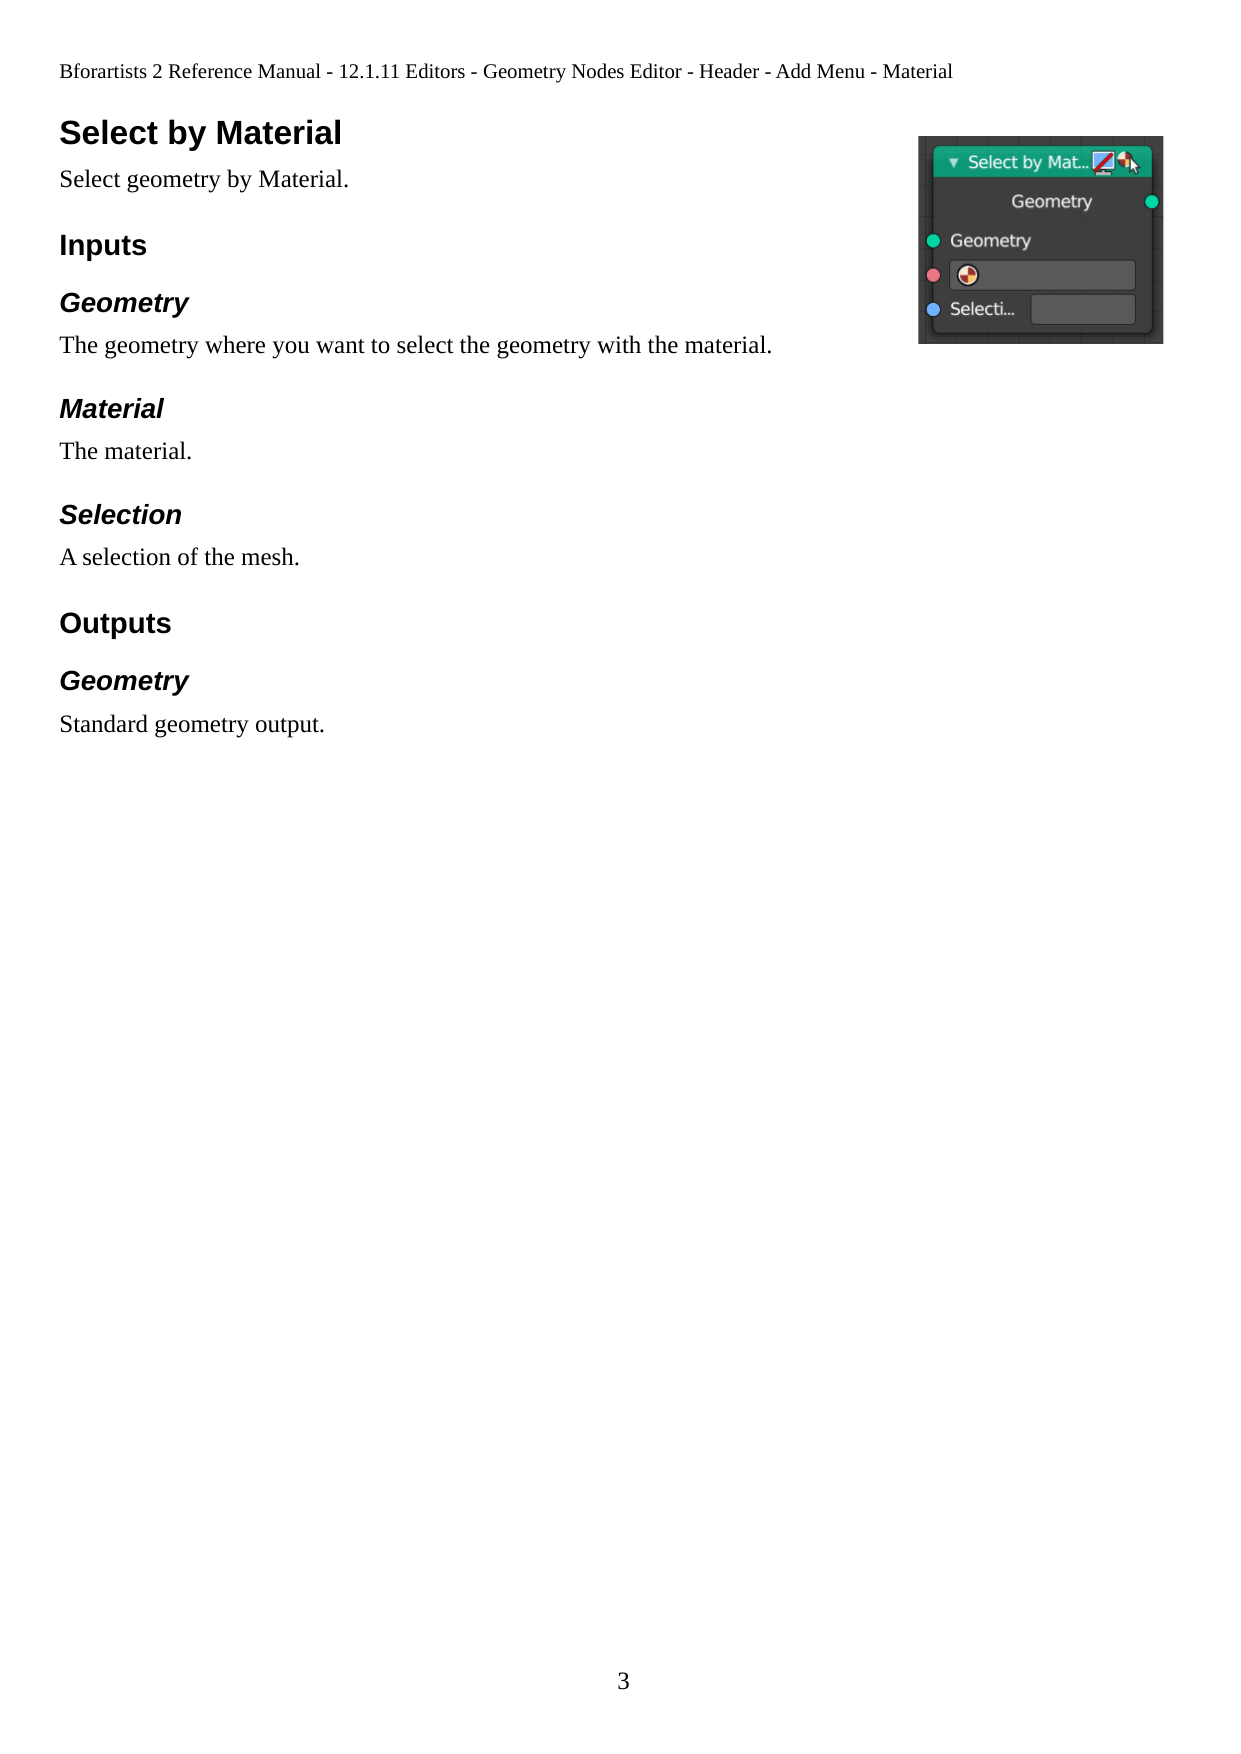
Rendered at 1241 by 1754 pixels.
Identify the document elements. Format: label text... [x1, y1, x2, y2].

subtitle Outputs [59, 606, 1181, 640]
subtitle Material [59, 392, 1181, 424]
subtitle Selection [59, 498, 1181, 530]
subtitle Select by Material [59, 113, 1181, 151]
text Select geometry by Material. [59, 164, 918, 192]
subtitle [1164, 286, 1181, 318]
text A selection of the mesh. [59, 542, 1181, 571]
subtitle Geometry [59, 665, 1181, 697]
subtitle Geometry [59, 286, 918, 318]
subtitle [1164, 227, 1181, 261]
text The material. [59, 436, 1181, 465]
text Standard geometry output. [59, 709, 1181, 738]
text The geometry where you want to select the geometry with the material. [59, 331, 1181, 359]
subtitle Inputs [59, 227, 918, 261]
picture [918, 136, 1164, 344]
